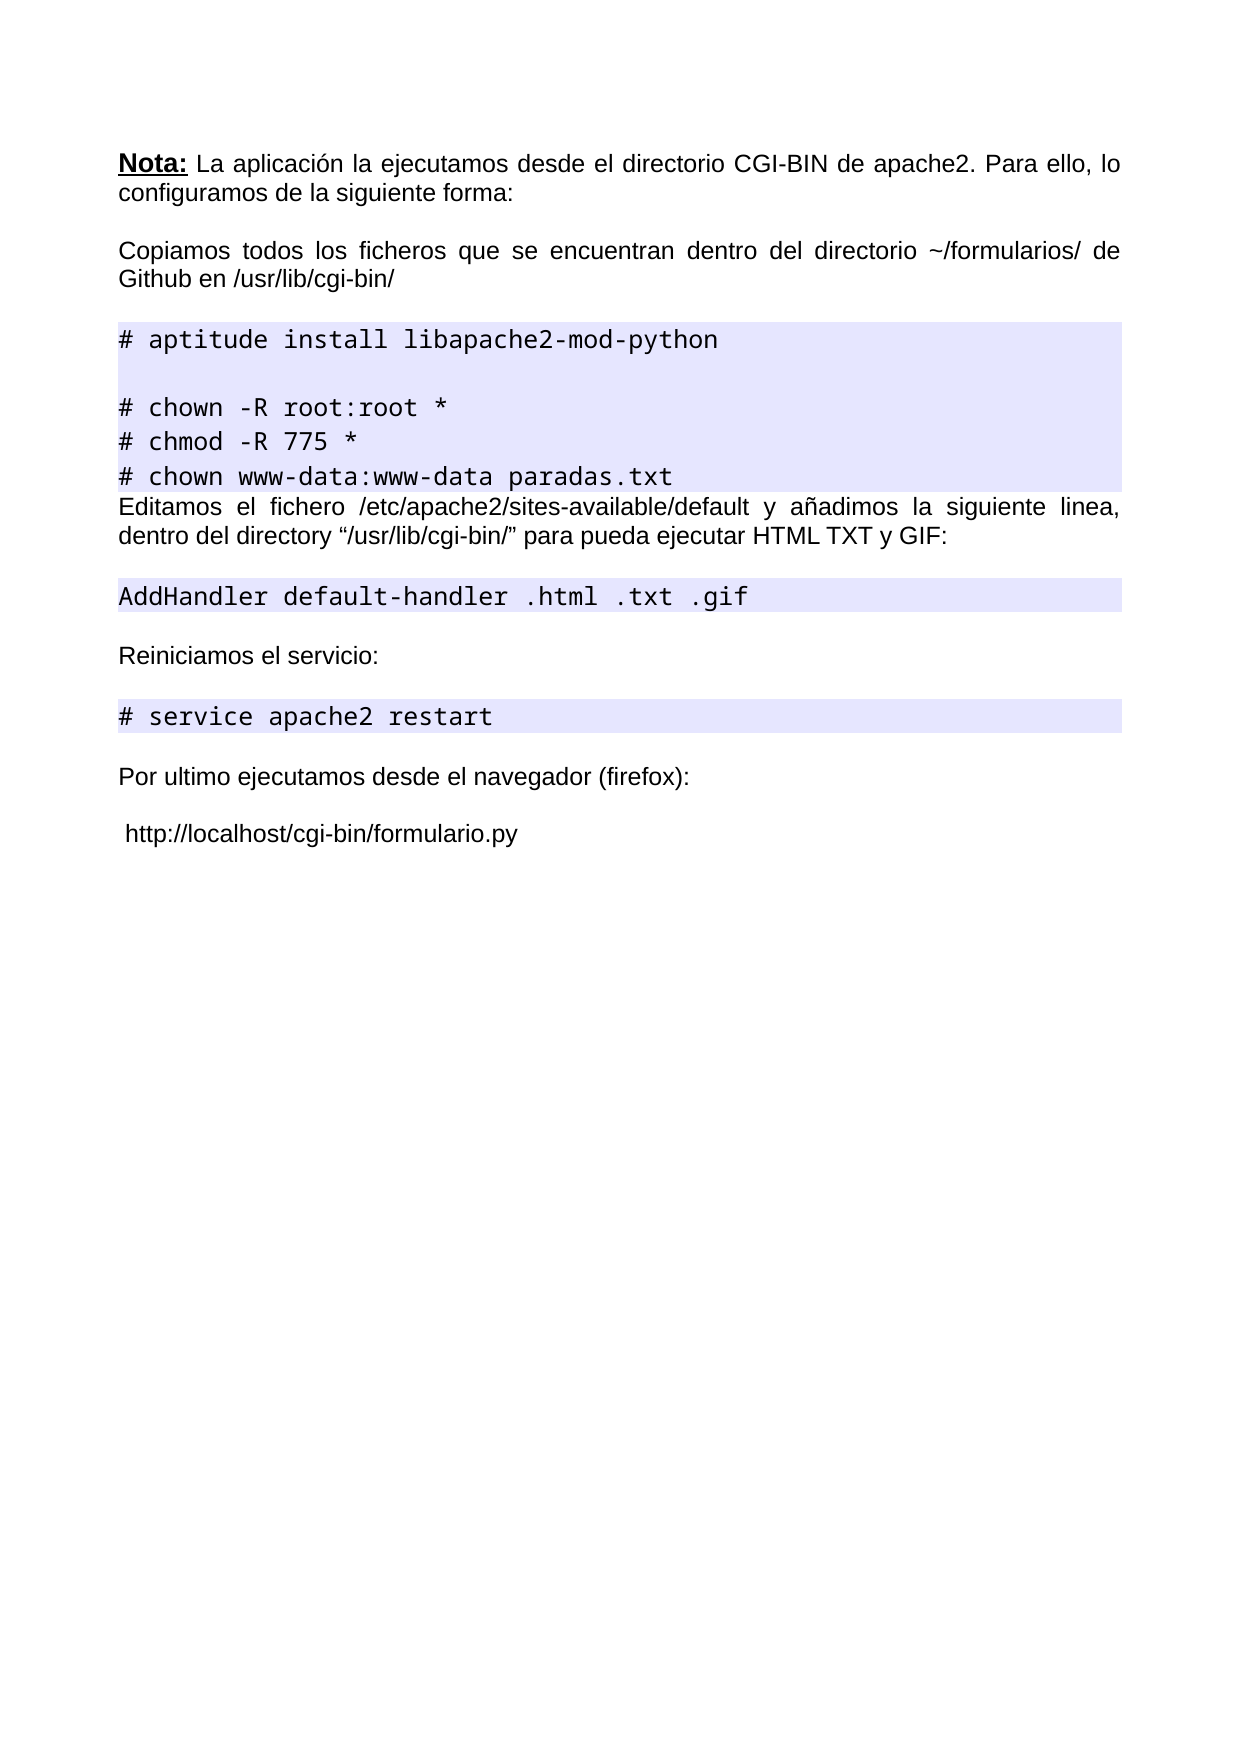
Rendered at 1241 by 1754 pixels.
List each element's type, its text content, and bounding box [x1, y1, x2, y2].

text Reiniciamos el servicio: [118, 641, 1122, 670]
text # chmod -R 775 * [118, 424, 1122, 458]
text Nota: La aplicación la ejecutamos desde el directorio CGI-BIN de apache2. Para ello, lo configuramos de la siguiente forma: [118, 147, 1122, 207]
text # service apache2 restart [118, 699, 1122, 733]
text # chown -R root:root * [118, 390, 1122, 424]
text http://localhost/cgi-bin/formulario.py [118, 819, 1122, 848]
text AddHandler default-handler .html .txt .gif [118, 578, 1122, 612]
text Por ultimo ejecutamos desde el navegador (firefox): [118, 762, 1122, 790]
text # chown www-data:www-data paradas.txt [118, 458, 1122, 492]
text Copiamos todos los ficheros que se encuentran dentro del directorio ~/formularios/ de Github en /usr/lib/cgi-bin/ [118, 236, 1122, 293]
text Editamos el fichero /etc/apache2/sites-available/default y añadimos la siguiente linea, dentro del directory “/usr/lib/cgi-bin/” para pueda ejecutar HTML TXT y GIF: [118, 492, 1122, 550]
list # aptitude install libapache2-mod-python [118, 322, 1122, 356]
